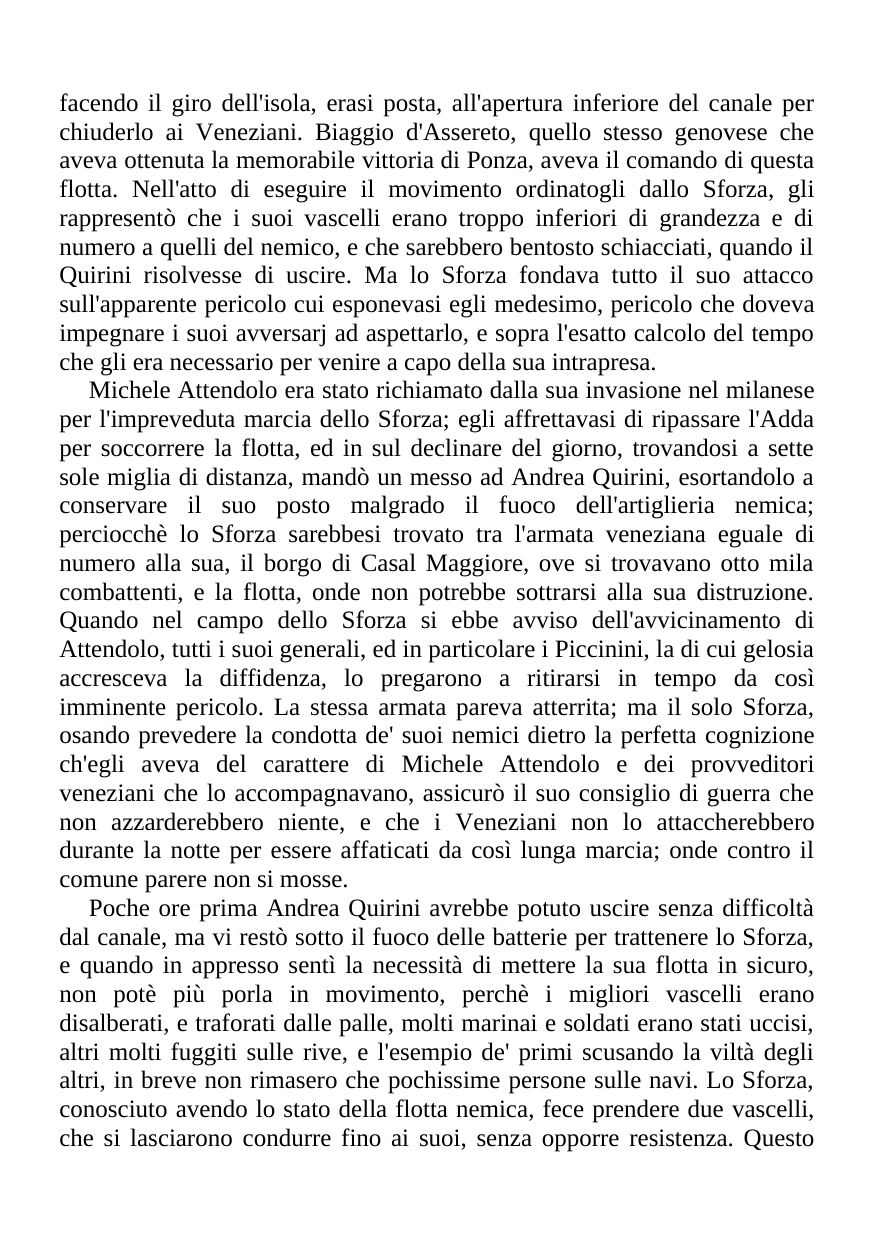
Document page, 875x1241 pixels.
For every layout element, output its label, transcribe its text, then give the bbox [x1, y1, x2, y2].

text Michele Attendolo era stato richiamato dalla sua invasione nel milanese per l'impreveduta marcia dello Sforza; egli affrettavasi di ripassare l'Adda per soccorrere la flotta, ed in sul declinare del giorno, trovandosi a sette sole miglia di distanza, mandò un messo ad Andrea Quirini, esortandolo a conservare il suo posto malgrado il fuoco dell'artiglieria nemica; perciocchè lo Sforza sarebbesi trovato tra l'armata veneziana eguale di numero alla sua, il borgo di Casal Maggiore, ove si trovavano otto mila combattenti, e la flotta, onde non potrebbe sottrarsi alla sua distruzione. Quando nel campo dello Sforza si ebbe avviso dell'avvicinamento di Attendolo, tutti i suoi generali, ed in particolare i Piccinini, la di cui gelosia accresceva la diffidenza, lo pregarono a ritirarsi in tempo da così imminente pericolo. La stessa armata pareva atterrita; ma il solo Sforza, osando prevedere la condotta de' suoi nemici dietro la perfetta cognizione ch'egli aveva del carattere di Michele Attendolo e dei provveditori veneziani che lo accompagnavano, assicurò il suo consiglio di guerra che non azzarderebbero niente, e che i Veneziani non lo attaccherebbero durante la notte per essere affaticati da così lunga marcia; onde contro il comune parere non si mosse. [59, 375, 815, 893]
text facendo il giro dell'isola, erasi posta, all'apertura inferiore del canale per chiuderlo ai Veneziani. Biaggio d'Assereto, quello stesso genovese che aveva ottenuta la memorabile vittoria di Ponza, aveva il comando di questa flotta. Nell'atto di eseguire il movimento ordinatogli dallo Sforza, gli rappresentò che i suoi vascelli erano troppo inferiori di grandezza e di numero a quelli del nemico, e che sarebbero bentosto schiacciati, quando il Quirini risolvesse di uscire. Ma lo Sforza fondava tutto il suo attacco sull'apparente pericolo cui esponevasi egli medesimo, pericolo che doveva impegnare i suoi avversarj ad aspettarlo, e sopra l'esatto calcolo del tempo che gli era necessario per venire a capo della sua intrapresa. [59, 88, 815, 375]
text Poche ore prima Andrea Quirini avrebbe potuto uscire senza difficoltà dal canale, ma vi restò sotto il fuoco delle batterie per trattenere lo Sforza, e quando in appresso sentì la necessità di mettere la sua flotta in sicuro, non potè più porla in movimento, perchè i migliori vascelli erano disalberati, e traforati dalle palle, molti marinai e soldati erano stati uccisi, altri molti fuggiti sulle rive, e l'esempio de' primi scusando la viltà degli altri, in breve non rimasero che pochissime persone sulle navi. Lo Sforza, conosciuto avendo lo stato della flotta nemica, fece prendere due vascelli, che si lasciarono condurre fino ai suoi, senza opporre resistenza. Questo [59, 893, 815, 1152]
